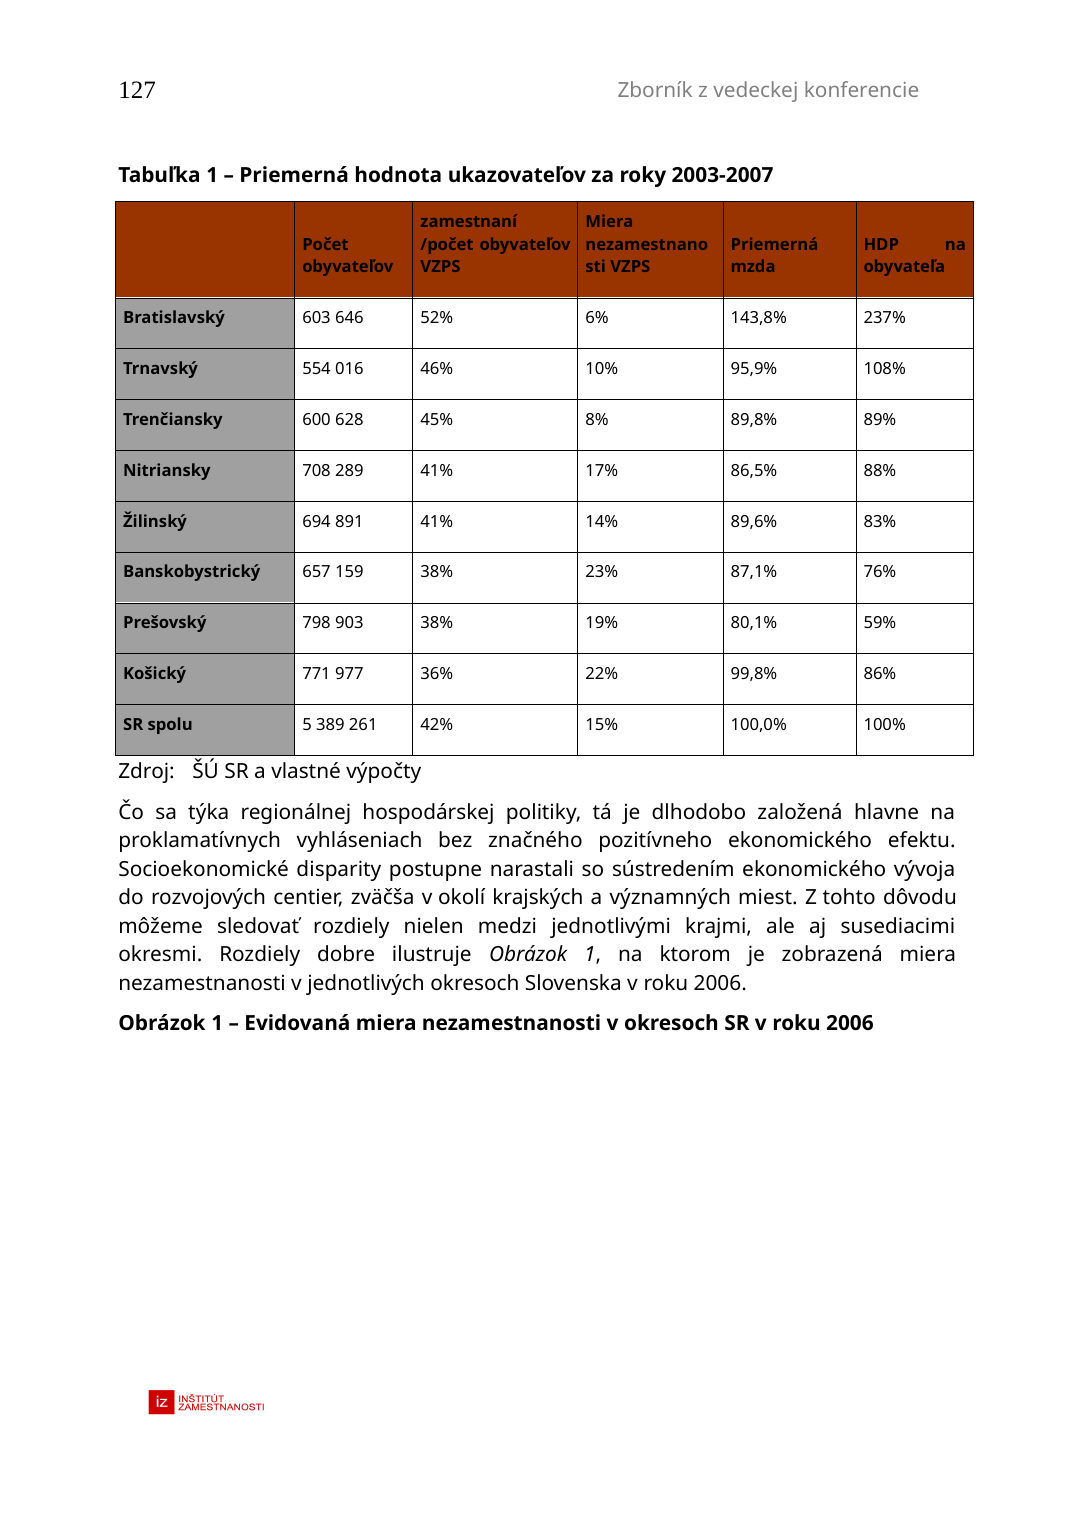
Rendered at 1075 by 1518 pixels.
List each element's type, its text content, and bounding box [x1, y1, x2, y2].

table_cell 23% [578, 553, 723, 602]
table_cell Prešovský [116, 604, 294, 653]
table_header Počet obyvateľov [295, 202, 412, 297]
table_cell 100,0% [724, 705, 856, 755]
table_header zamestnaní /počet obyvateľov VZPS [413, 202, 577, 297]
table_cell 603 646 [295, 299, 412, 348]
table_cell 657 159 [295, 553, 412, 602]
table_cell 237% [857, 299, 973, 348]
text Obrázok 1 – Evidovaná miera nezamestnanosti v okresoch SR v roku 2006 [118, 1008, 957, 1037]
table_cell 100% [857, 705, 973, 755]
table_cell 89,6% [724, 502, 856, 552]
table_cell 10% [578, 349, 723, 399]
table_cell 6% [578, 299, 723, 348]
table_cell 19% [578, 604, 723, 653]
table_cell 8% [578, 400, 723, 450]
table_header Miera nezamestnanosti VZPS [578, 202, 723, 297]
table_cell 15% [578, 705, 723, 755]
table_cell 46% [413, 349, 577, 399]
table_cell Bratislavský [116, 299, 294, 348]
table_cell 14% [578, 502, 723, 552]
table_cell 771 977 [295, 654, 412, 704]
table_cell 76% [857, 553, 973, 602]
table_cell 798 903 [295, 604, 412, 653]
table_cell Trenčiansky [116, 400, 294, 450]
table_cell 87,1% [724, 553, 856, 602]
table_cell 95,9% [724, 349, 856, 399]
table_cell 38% [413, 553, 577, 602]
table_cell Banskobystrický [116, 553, 294, 602]
table_cell SR spolu [116, 705, 294, 755]
table_cell 41% [413, 451, 577, 501]
table_cell 42% [413, 705, 577, 755]
table_cell 600 628 [295, 400, 412, 450]
table_cell Žilinský [116, 502, 294, 552]
table_cell 86% [857, 654, 973, 704]
text Čo sa týka regionálnej hospodárskej politiky, tá je dlhodobo založená hlavne na proklamatívnych vyhláseniach bez značného pozitívneho ekonomického efektu. Socioekonomické disparity postupne narastali so sústredením ekonomického vývoja do rozvojových centier, zväčša v okolí krajských a významných miest. Z tohto dôvodu môžeme sledovať rozdiely nielen medzi jednotlivými krajmi, ale aj susediacimi okresmi. Rozdiely dobre ilustruje Obrázok 1, na ktorom je zobrazená miera nezamestnanosti v jednotlivých okresoch Slovenska v roku 2006. [118, 797, 957, 996]
table_header HDP na obyvateľa [857, 202, 973, 297]
table_cell 80,1% [724, 604, 856, 653]
table_cell 88% [857, 451, 973, 501]
table_cell Košický [116, 654, 294, 704]
table_cell 36% [413, 654, 577, 704]
table_cell 99,8% [724, 654, 856, 704]
table_cell 89% [857, 400, 973, 450]
table_cell 143,8% [724, 299, 856, 348]
table_cell 41% [413, 502, 577, 552]
table_cell 5 389 261 [295, 705, 412, 755]
table_cell 89,8% [724, 400, 856, 450]
table_cell 83% [857, 502, 973, 552]
table_cell 694 891 [295, 502, 412, 552]
table_cell 45% [413, 400, 577, 450]
table_cell 52% [413, 299, 577, 348]
table_header Priemerná mzda [724, 202, 856, 297]
table_cell 59% [857, 604, 973, 653]
table_cell Nitriansky [116, 451, 294, 501]
table_cell 108% [857, 349, 973, 399]
table_cell 22% [578, 654, 723, 704]
table_cell 86,5% [724, 451, 856, 501]
table_cell 17% [578, 451, 723, 501]
picture [134, 1370, 278, 1434]
table_cell 554 016 [295, 349, 412, 399]
table_cell 708 289 [295, 451, 412, 501]
table_header [116, 202, 294, 297]
table_cell Trnavský [116, 349, 294, 399]
text Zdroj: ŠÚ SR a vlastné výpočty [118, 756, 957, 784]
table_cell 38% [413, 604, 577, 653]
text Tabuľka 1 – Priemerná hodnota ukazovateľov za roky 2003-2007 [118, 160, 957, 189]
